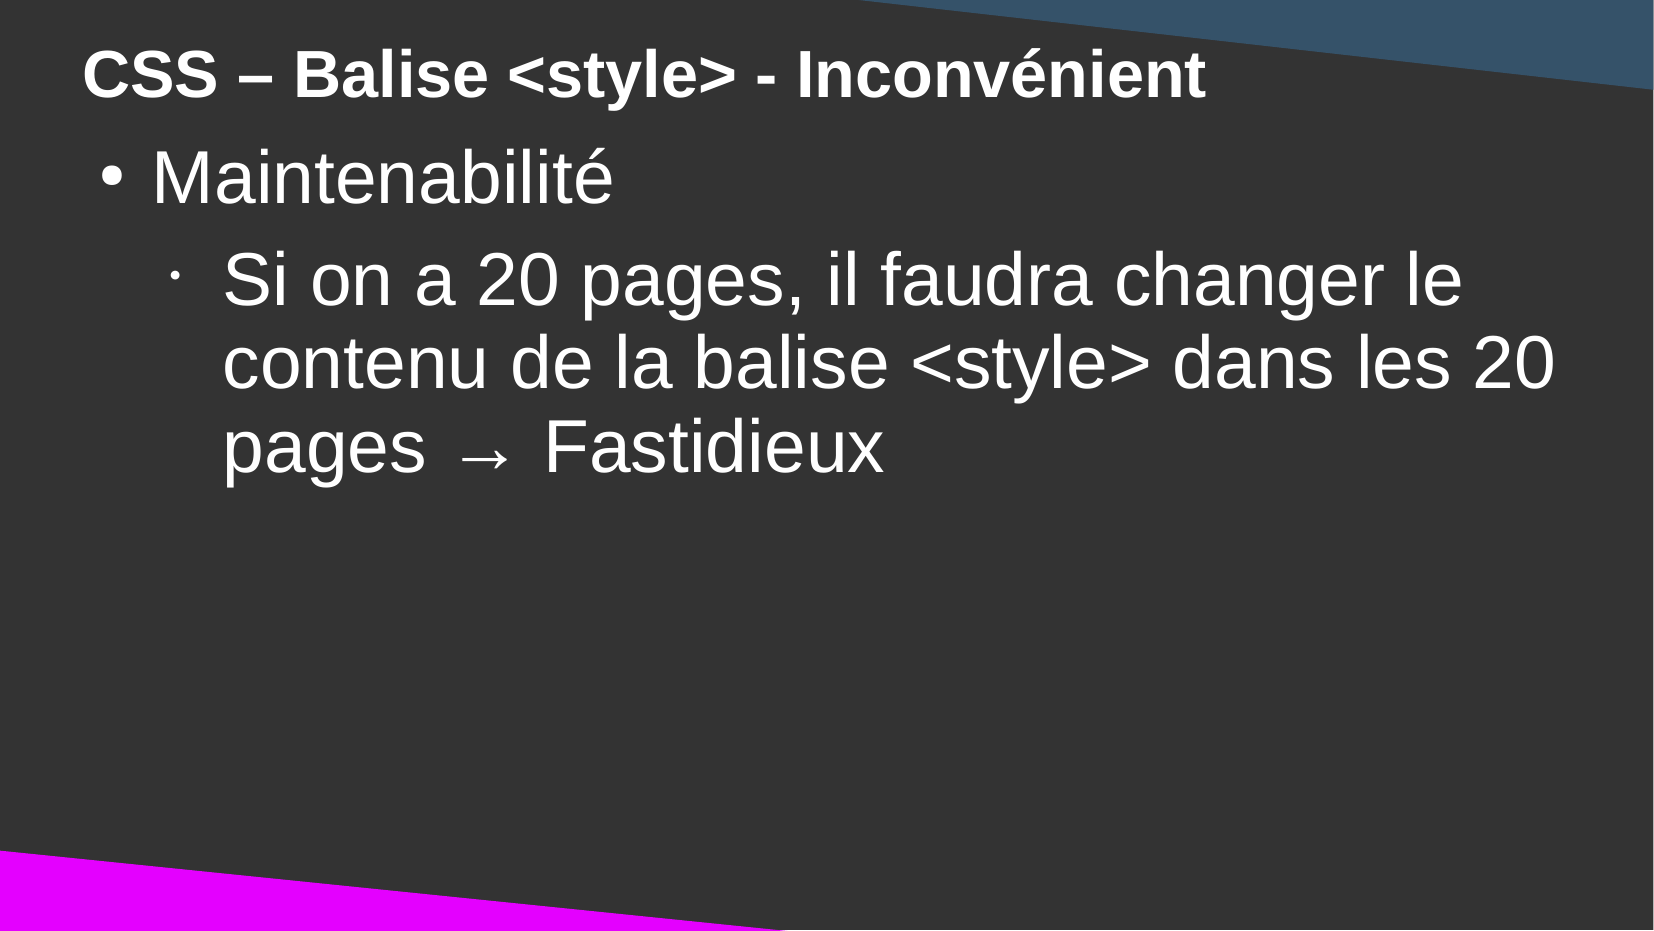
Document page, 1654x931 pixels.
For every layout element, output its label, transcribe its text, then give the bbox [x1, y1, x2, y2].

title CSS – Balise <style> - Inconvénient [82, 37, 1571, 122]
text_box [858, 0, 1654, 90]
list Maintenabilité Si on a 20 pages, il faudra changer le contenu de la balise <style> dans les 20 pages → Fastidieux [80, 135, 1605, 550]
text_box [0, 850, 788, 931]
